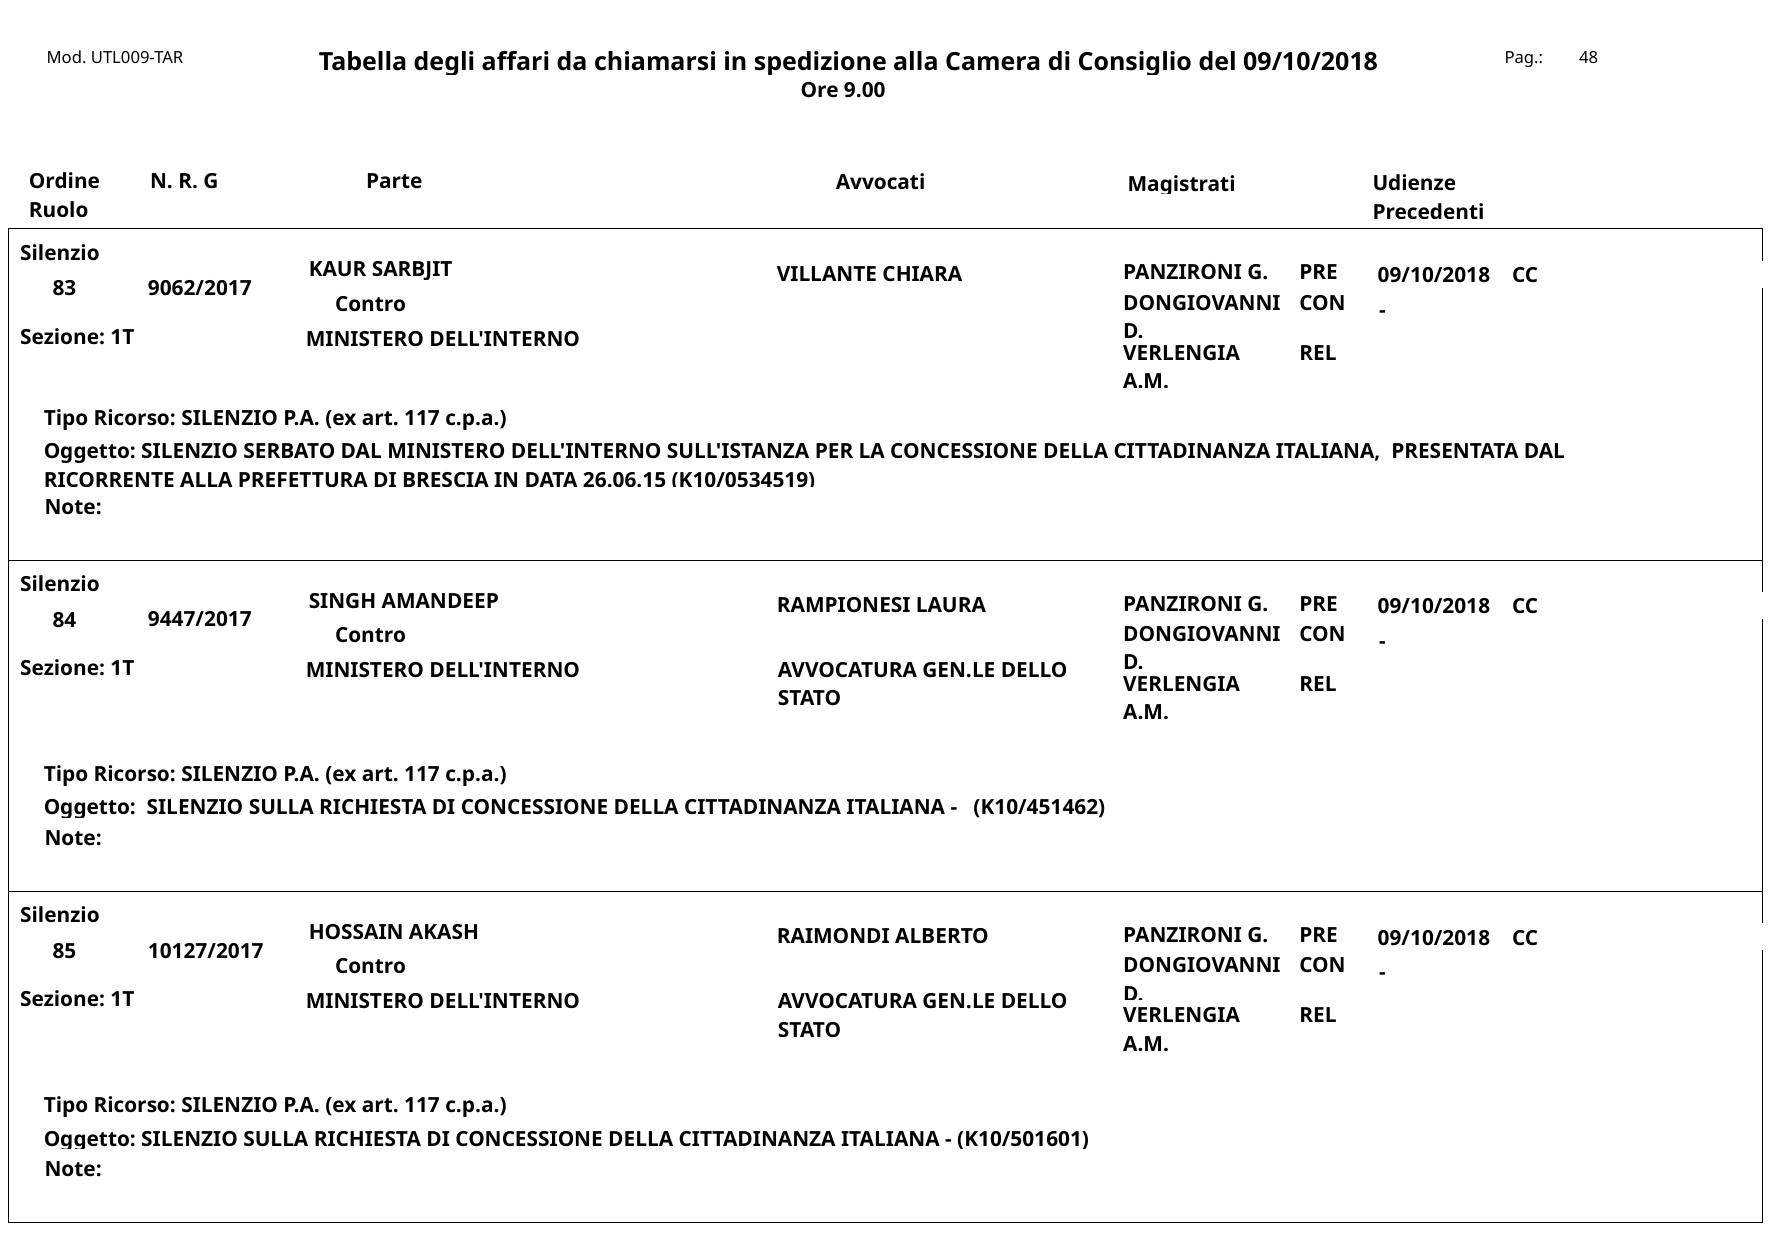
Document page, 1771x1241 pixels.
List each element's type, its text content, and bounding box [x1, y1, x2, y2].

text Silenzio [20, 569, 298, 595]
text Parte [366, 166, 627, 191]
text Tipo Ricorso: SILENZIO P.A. (ex art. 117 c.p.a.) [43, 1090, 1459, 1118]
text RAIMONDI ALBERTO [777, 921, 1098, 946]
text Ruolo [29, 195, 133, 216]
text AVVOCATURA GEN.LE DELLO [778, 986, 1098, 1015]
text 48 [1568, 45, 1609, 63]
text - [1379, 295, 1733, 320]
text KAUR SARBJIT [308, 254, 756, 279]
text Note: [44, 492, 112, 521]
text PRE [1299, 257, 1358, 286]
text - [1379, 957, 1733, 982]
text Contro [335, 951, 425, 975]
text Magistrati [1127, 169, 1292, 194]
text CON [1299, 288, 1358, 316]
text Precedenti [1372, 197, 1537, 218]
text CON [1299, 619, 1358, 647]
text HOSSAIN AKASH [308, 917, 756, 942]
text 9062/2017 [148, 273, 278, 297]
text Silenzio [20, 238, 298, 264]
text N. R. G [150, 166, 275, 191]
text VERLENGIA [1123, 1000, 1282, 1029]
text STATO [778, 1015, 1098, 1036]
text Note: [44, 823, 112, 852]
text PANZIRONI G. [1123, 257, 1282, 282]
text Sezione: 1T [20, 653, 206, 681]
text STATO [778, 683, 1098, 705]
text VERLENGIA [1123, 669, 1282, 697]
text Tipo Ricorso: SILENZIO P.A. (ex art. 117 c.p.a.) [43, 403, 1459, 431]
text Sezione: 1T [20, 322, 206, 350]
text VERLENGIA [1123, 338, 1282, 366]
text 85 [52, 936, 119, 959]
text D. [1123, 316, 1282, 338]
text Ordine [29, 166, 133, 195]
text A.M. [1123, 366, 1282, 388]
text Mod. UTL009-TAR [46, 46, 226, 68]
text Ore 9.00 [328, 75, 1358, 101]
text 84 [52, 605, 119, 628]
text MINISTERO DELL'INTERNO [306, 986, 756, 1011]
text CC [1512, 923, 1543, 950]
text PANZIRONI G. [1123, 920, 1282, 945]
text Silenzio [20, 901, 298, 927]
text VILLANTE CHIARA [777, 259, 1098, 284]
text Tipo Ricorso: SILENZIO P.A. (ex art. 117 c.p.a.) [43, 759, 1459, 787]
text Note: [44, 1154, 112, 1183]
text 83 [52, 273, 119, 297]
text DONGIOVANNI [1123, 950, 1282, 979]
text Oggetto: SILENZIO SULLA RICHIESTA DI CONCESSIONE DELLA CITTADINANZA ITALIANA - (K10/501601) [43, 1124, 1571, 1149]
text A.M. [1123, 1029, 1282, 1050]
text Contro [335, 620, 425, 644]
text A.M. [1123, 697, 1282, 719]
text MINISTERO DELL'INTERNO [306, 655, 756, 680]
text MINISTERO DELL'INTERNO [306, 324, 756, 349]
text Udienze [1372, 168, 1537, 197]
text 09/10/2018 [1377, 923, 1506, 950]
text CC [1512, 592, 1543, 619]
text D. [1123, 647, 1282, 669]
text D. [1123, 979, 1282, 1000]
text - [1379, 626, 1733, 651]
text 09/10/2018 [1377, 592, 1506, 619]
text REL [1299, 669, 1358, 697]
text REL [1299, 1000, 1358, 1029]
text Avvocati [836, 167, 1030, 192]
text PRE [1299, 589, 1358, 617]
text Sezione: 1T [20, 984, 206, 1013]
text AVVOCATURA GEN.LE DELLO [778, 655, 1098, 683]
text DONGIOVANNI [1123, 619, 1282, 647]
text SINGH AMANDEEP [308, 586, 756, 611]
text PANZIRONI G. [1123, 589, 1282, 614]
text DONGIOVANNI [1123, 288, 1282, 316]
text Oggetto: SILENZIO SERBATO DAL MINISTERO DELL'INTERNO SULL'ISTANZA PER LA CONCESSIONE DELLA CITTADINANZA ITALIANA, PRESENTATA DAL RICORRENTE ALLA PREFETTURA DI BRESCIA IN DATA 26.06.15 (K10/0534519) [43, 436, 1571, 486]
text 10127/2017 [148, 936, 278, 959]
text PRE [1299, 920, 1358, 948]
text 09/10/2018 [1377, 261, 1506, 288]
text CON [1299, 950, 1358, 979]
text CC [1512, 261, 1543, 288]
text Tabella degli affari da chiamarsi in spedizione alla Camera di Consiglio del 09/10/2018 [254, 44, 1444, 75]
text 9447/2017 [148, 604, 278, 628]
text Pag.: [1494, 45, 1553, 68]
text Oggetto: SILENZIO SULLA RICHIESTA DI CONCESSIONE DELLA CITTADINANZA ITALIANA - (K10/451462) [43, 792, 1571, 817]
text Contro [335, 289, 425, 313]
text RAMPIONESI LAURA [777, 590, 1098, 615]
text REL [1299, 338, 1358, 366]
